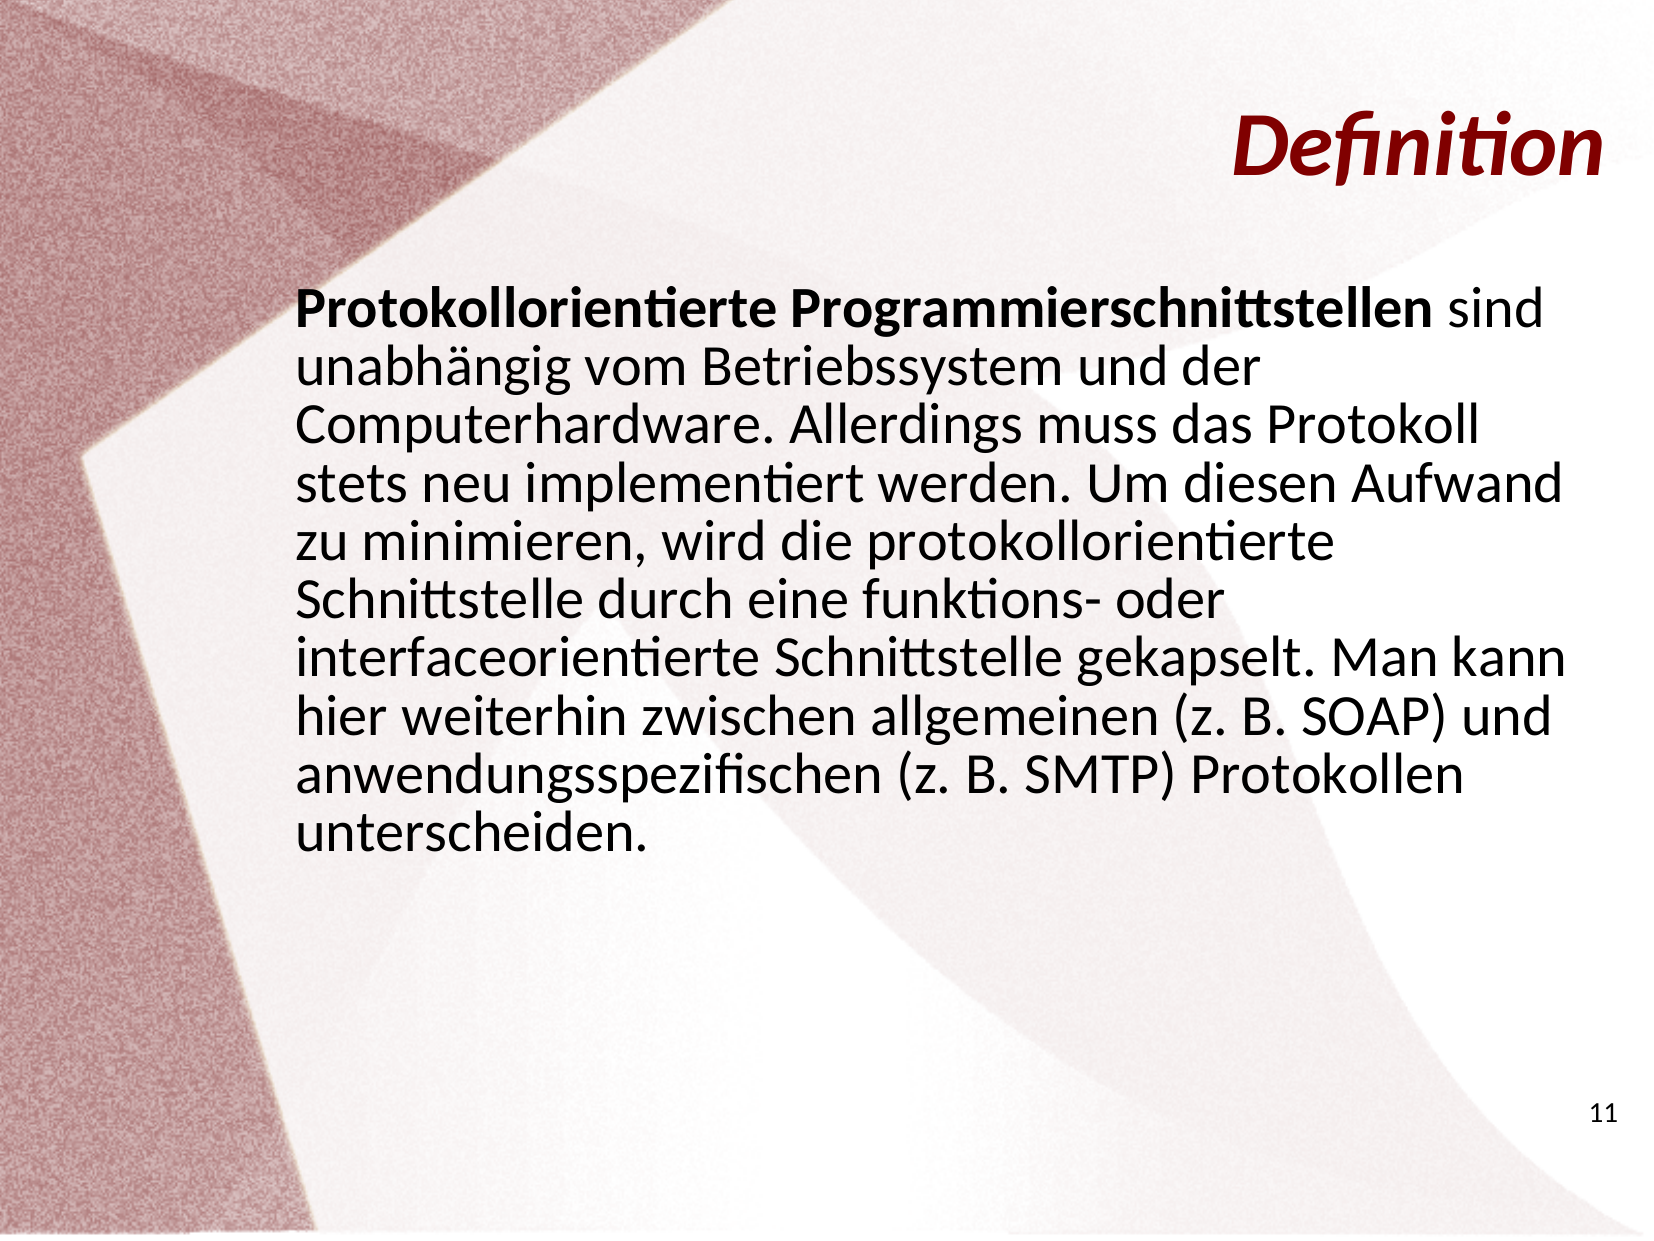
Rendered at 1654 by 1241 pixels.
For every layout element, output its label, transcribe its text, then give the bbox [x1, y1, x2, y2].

list Protokollorientierte Programmierschnittstellen sind unabhängig vom Betriebssystem und der Computerhardware. Allerdings muss das Protokoll stets neu implementiert werden. Um diesen Aufwand zu minimieren, wird die protokollorientierte Schnittstelle durch eine funktions- oder interfaceorientierte Schnittstelle gekapselt. Man kann hier weiterhin zwischen allgemeinen (z. B. SOAP) und anwendungsspezifischen (z. B. SMTP) Protokollen unterscheiden. [295, 283, 1571, 997]
picture [0, 0, 1654, 1241]
title Definition [596, 49, 1607, 257]
